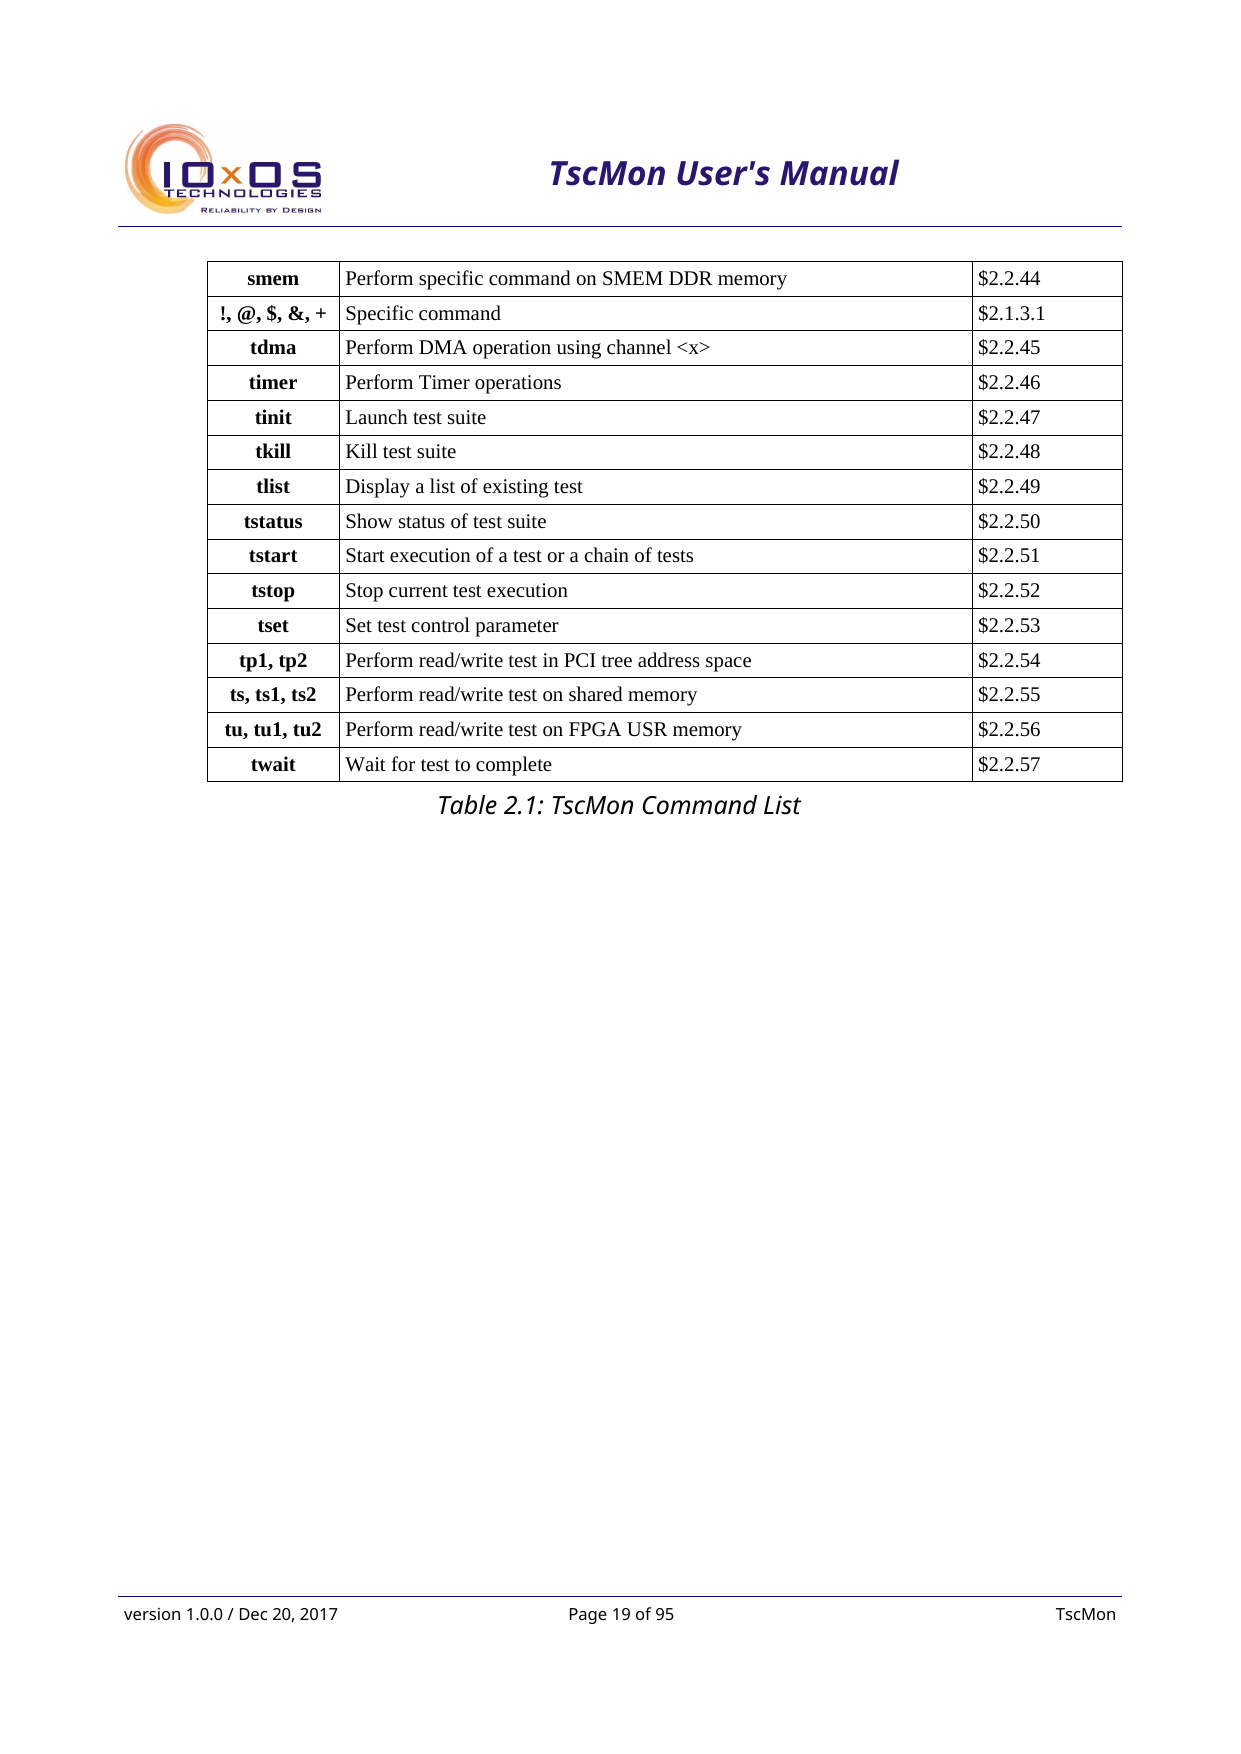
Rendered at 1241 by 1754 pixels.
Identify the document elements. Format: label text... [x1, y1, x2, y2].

table_cell ts, ts1, ts2 [208, 678, 339, 712]
table_cell timer [208, 366, 339, 400]
table_cell $2.2.48 [973, 436, 1122, 469]
table_cell Launch test suite [340, 401, 972, 434]
table_cell $2.2.54 [973, 644, 1122, 677]
table_cell twait [208, 748, 339, 781]
table_cell $2.2.49 [973, 470, 1122, 504]
table_cell !, @, $, &, + [208, 297, 339, 330]
table_cell $2.2.55 [973, 678, 1122, 712]
picture [123, 123, 323, 217]
table_cell Kill test suite [340, 436, 972, 469]
table_cell Perform read/write test in PCI tree address space [340, 644, 972, 677]
table_cell tinit [208, 401, 339, 434]
table_cell tstart [208, 540, 339, 573]
table_cell tdma [208, 331, 339, 365]
text Table 2.1: TscMon Command List [118, 787, 1122, 821]
table_cell Perform specific command on SMEM DDR memory [340, 262, 972, 296]
table_cell smem [208, 262, 339, 296]
table_cell $2.2.56 [973, 713, 1122, 747]
table_cell Start execution of a test or a chain of tests [340, 540, 972, 573]
table_cell tkill [208, 436, 339, 469]
table_cell Wait for test to complete [340, 748, 972, 781]
table_cell Stop current test execution [340, 574, 972, 608]
table_cell Perform DMA operation using channel <x> [340, 331, 972, 365]
table_cell $2.2.52 [973, 574, 1122, 608]
table_cell $2.1.3.1 [973, 297, 1122, 330]
table_cell Display a list of existing test [340, 470, 972, 504]
table_cell $2.2.51 [973, 540, 1122, 573]
table_cell $2.2.46 [973, 366, 1122, 400]
table_cell $2.2.45 [973, 331, 1122, 365]
table_cell tu, tu1, tu2 [208, 713, 339, 747]
table_cell tlist [208, 470, 339, 504]
table_cell $2.2.47 [973, 401, 1122, 434]
table_cell Specific command [340, 297, 972, 330]
table_cell tset [208, 609, 339, 643]
table_cell $2.2.44 [973, 262, 1122, 296]
table_cell Perform read/write test on FPGA USR memory [340, 713, 972, 747]
table_cell Perform Timer operations [340, 366, 972, 400]
table_cell $2.2.53 [973, 609, 1122, 643]
table_cell Set test control parameter [340, 609, 972, 643]
table_cell $2.2.50 [973, 505, 1122, 538]
table_cell Show status of test suite [340, 505, 972, 538]
table_cell tstop [208, 574, 339, 608]
table_cell $2.2.57 [973, 748, 1122, 781]
table_cell tstatus [208, 505, 339, 538]
table_cell tp1, tp2 [208, 644, 339, 677]
table_cell Perform read/write test on shared memory [340, 678, 972, 712]
